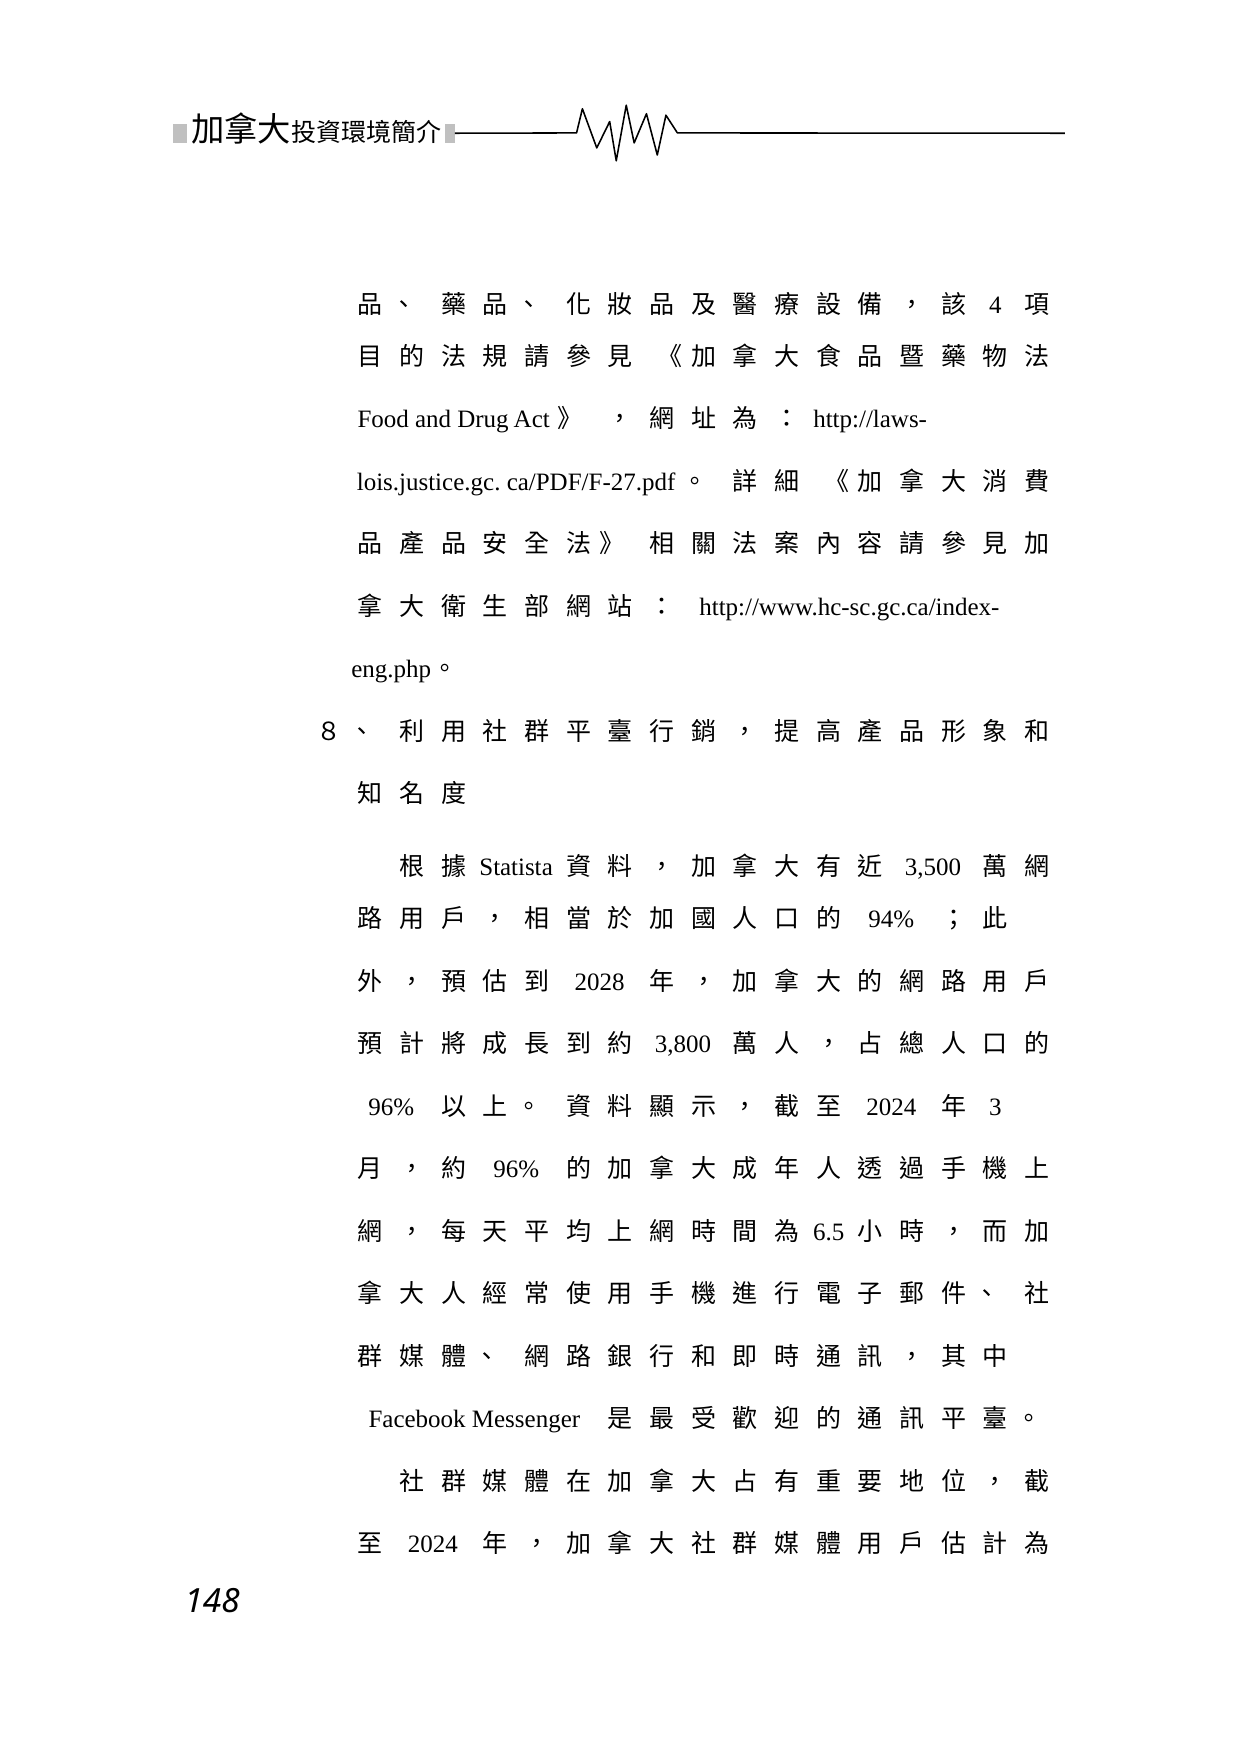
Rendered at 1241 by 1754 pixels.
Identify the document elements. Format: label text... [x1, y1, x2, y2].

text 根據Statista資料，加拿大有近3,500萬網路用戶，相當於加國人口的94%；此外，預估到2028年，加拿大的網路用戶預計將成長到約3,800萬人，占總人口的96%以上。資料顯示，截至2024年3月，約96%的加拿大成年人透過手機上網，每天平均上網時間為6.5小時，而加拿大人經常使用手機進行電子郵件、社群媒體、網路銀行和即時通訊，其中Facebook Messenger是最受歡迎的通訊平臺。 [330, 813, 1058, 1438]
text ８、利用社群平臺行銷，提高產品形象和知名度 [281, 688, 1058, 813]
text 品、藥品、化妝品及醫療設備，該4項目的法規請參見《加拿大食品暨藥物法Food and Drug Act》，網址為：http://laws-lois.justice.gc. ca/PDF/F-27.pdf。詳細《加拿大消費品產品安全法》相關法案內容請參見加拿大衛生部網站：http://www.hc-sc.gc.ca/index-eng.php。 [330, 250, 1058, 688]
text 社群媒體在加拿大占有重要地位，截至2024年，加拿大社群媒體用戶估計為 [330, 1438, 1058, 1563]
